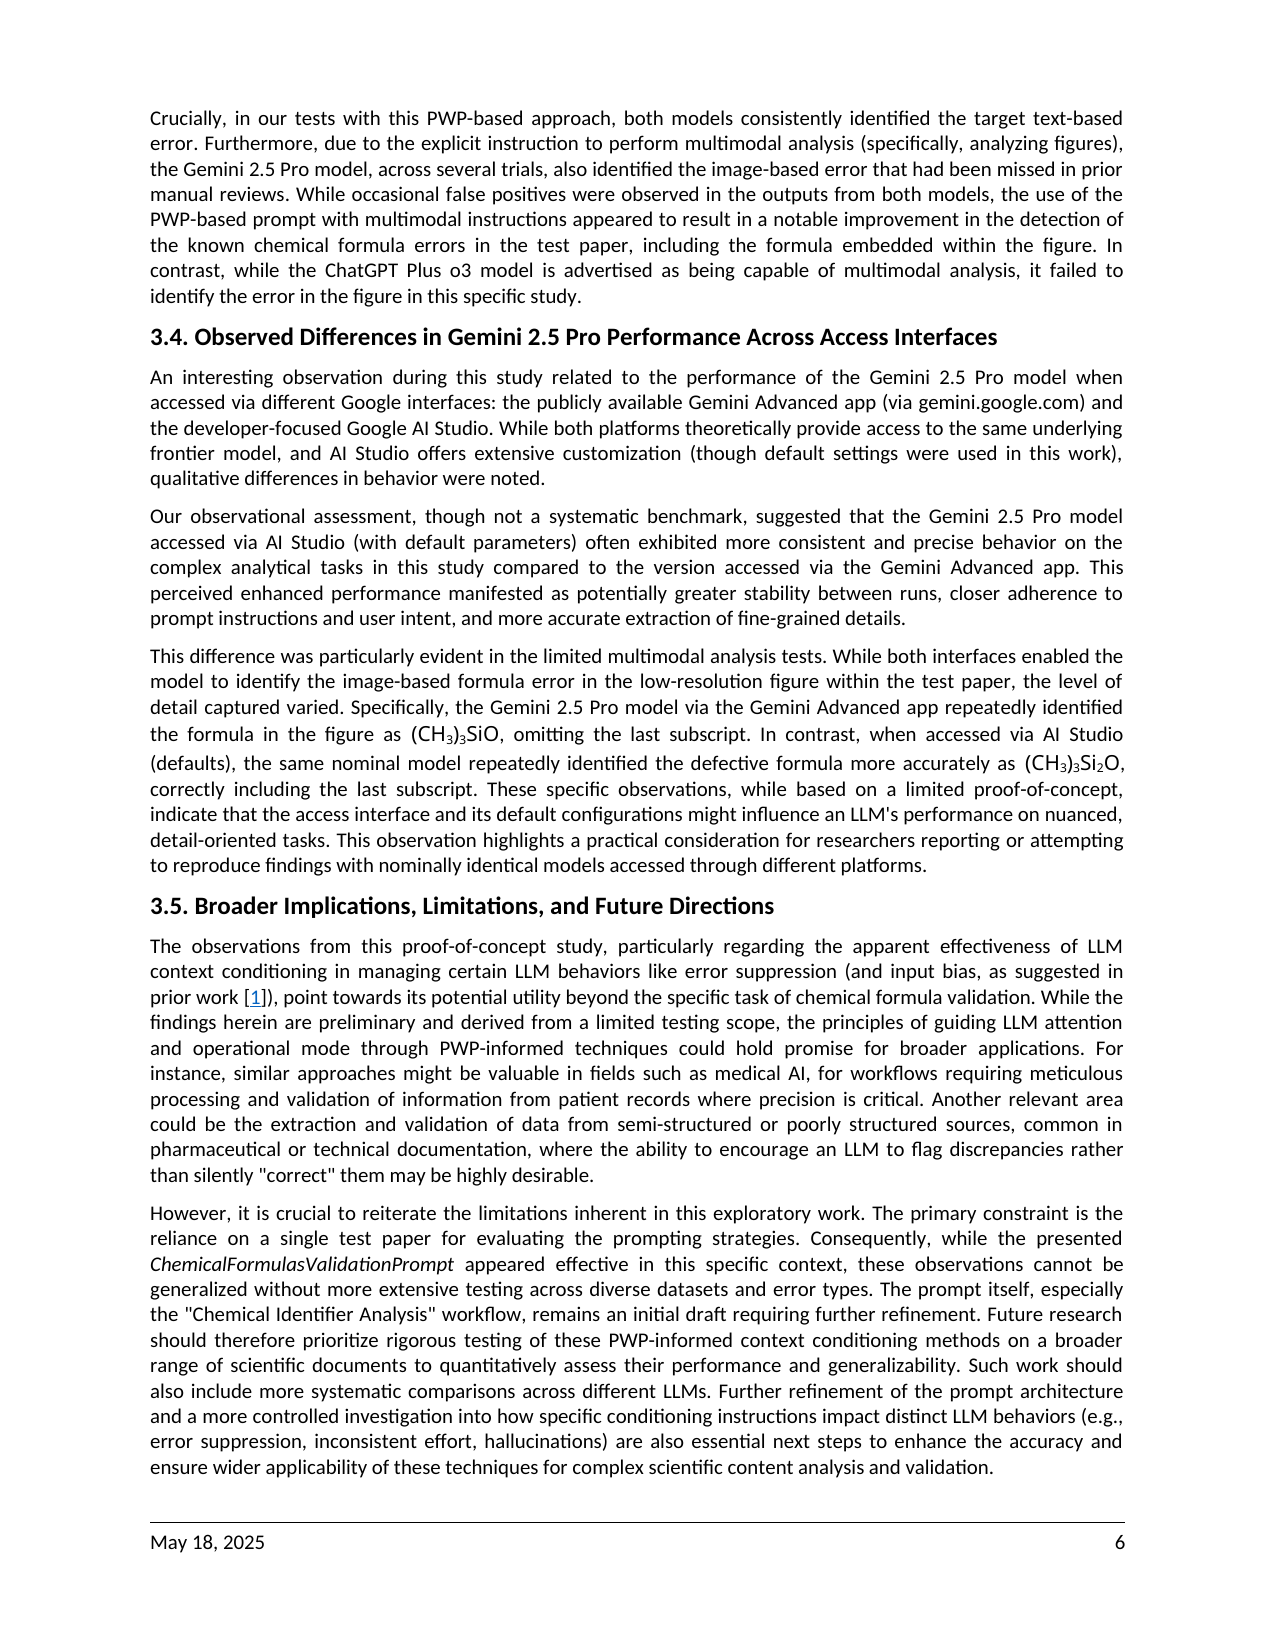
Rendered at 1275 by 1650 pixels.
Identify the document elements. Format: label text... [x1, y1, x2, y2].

text This difference was particularly evident in the limited multimodal analysis tests. While both interfaces enabled the model to identify the image-based formula error in the low-resolution figure within the test paper, the level of detail captured varied. Specifically, the Gemini 2.5 Pro model via the Gemini Advanced app repeatedly identified the formula in the figure as (CH3)3SiO, omitting the last subscript. In contrast, when accessed via AI Studio (defaults), the same nominal model repeatedly identified the defective formula more accurately as (CH3)3Si2O, correctly including the last subscript. These specific observations, while based on a limited proof-of-concept, indicate that the access interface and its default configurations might influence an LLM's performance on nuanced, detail-oriented tasks. This observation highlights a practical consideration for researchers reporting or attempting to reproduce findings with nominally identical models accessed through different platforms. [150, 643, 1125, 878]
subtitle Observed Differences in Gemini 2.5 Pro Performance Across Access Interfaces [150, 321, 1125, 351]
subtitle Broader Implications, Limitations, and Future Directions [150, 890, 1125, 921]
text Our observational assessment, though not a systematic benchmark, suggested that the Gemini 2.5 Pro model accessed via AI Studio (with default parameters) often exhibited more consistent and precise behavior on the complex analytical tasks in this study compared to the version accessed via the Gemini Advanced app. This perceived enhanced performance manifested as potentially greater stability between runs, closer adherence to prompt instructions and user intent, and more accurate extraction of fine-grained details. [150, 503, 1125, 631]
text However, it is crucial to reiterate the limitations inherent in this exploratory work. The primary constraint is the reliance on a single test paper for evaluating the prompting strategies. Consequently, while the presented ChemicalFormulasValidationPrompt appeared effective in this specific context, these observations cannot be generalized without more extensive testing across diverse datasets and error types. The prompt itself, especially the "Chemical Identifier Analysis" workflow, remains an initial draft requiring further refinement. Future research should therefore prioritize rigorous testing of these PWP-informed context conditioning methods on a broader range of scientific documents to quantitatively assess their performance and generalizability. Such work should also include more systematic comparisons across different LLMs. Further refinement of the prompt architecture and a more controlled investigation into how specific conditioning instructions impact distinct LLM behaviors (e.g., error suppression, inconsistent effort, hallucinations) are also essential next steps to enhance the accuracy and ensure wider applicability of these techniques for complex scientific content analysis and validation. [150, 1200, 1125, 1479]
text Crucially, in our tests with this PWP-based approach, both models consistently identified the target text-based error. Furthermore, due to the explicit instruction to perform multimodal analysis (specifically, analyzing figures), the Gemini 2.5 Pro model, across several trials, also identified the image-based error that had been missed in prior manual reviews. While occasional false positives were observed in the outputs from both models, the use of the PWP-based prompt with multimodal instructions appeared to result in a notable improvement in the detection of the known chemical formula errors in the test paper, including the formula embedded within the figure. In contrast, while the ChatGPT Plus o3 model is advertised as being capable of multimodal analysis, it failed to identify the error in the figure in this specific study. [150, 105, 1125, 308]
text The observations from this proof-of-concept study, particularly regarding the apparent effectiveness of LLM context conditioning in managing certain LLM behaviors like error suppression (and input bias, as suggested in prior work [1]), point towards its potential utility beyond the specific task of chemical formula validation. While the findings herein are preliminary and derived from a limited testing scope, the principles of guiding LLM attention and operational mode through PWP-informed techniques could hold promise for broader applications. For instance, similar approaches might be valuable in fields such as medical AI, for workflows requiring meticulous processing and validation of information from patient records where precision is critical. Another relevant area could be the extraction and validation of data from semi-structured or poorly structured sources, common in pharmaceutical or technical documentation, where the ability to encourage an LLM to flag discrepancies rather than silently "correct" them may be highly desirable. [150, 933, 1125, 1187]
text An interesting observation during this study related to the performance of the Gemini 2.5 Pro model when accessed via different Google interfaces: the publicly available Gemini Advanced app (via gemini.google.com) and the developer-focused Google AI Studio. While both platforms theoretically provide access to the same underlying frontier model, and AI Studio offers extensive customization (though default settings were used in this work), qualitative differences in behavior were noted. [150, 364, 1125, 491]
